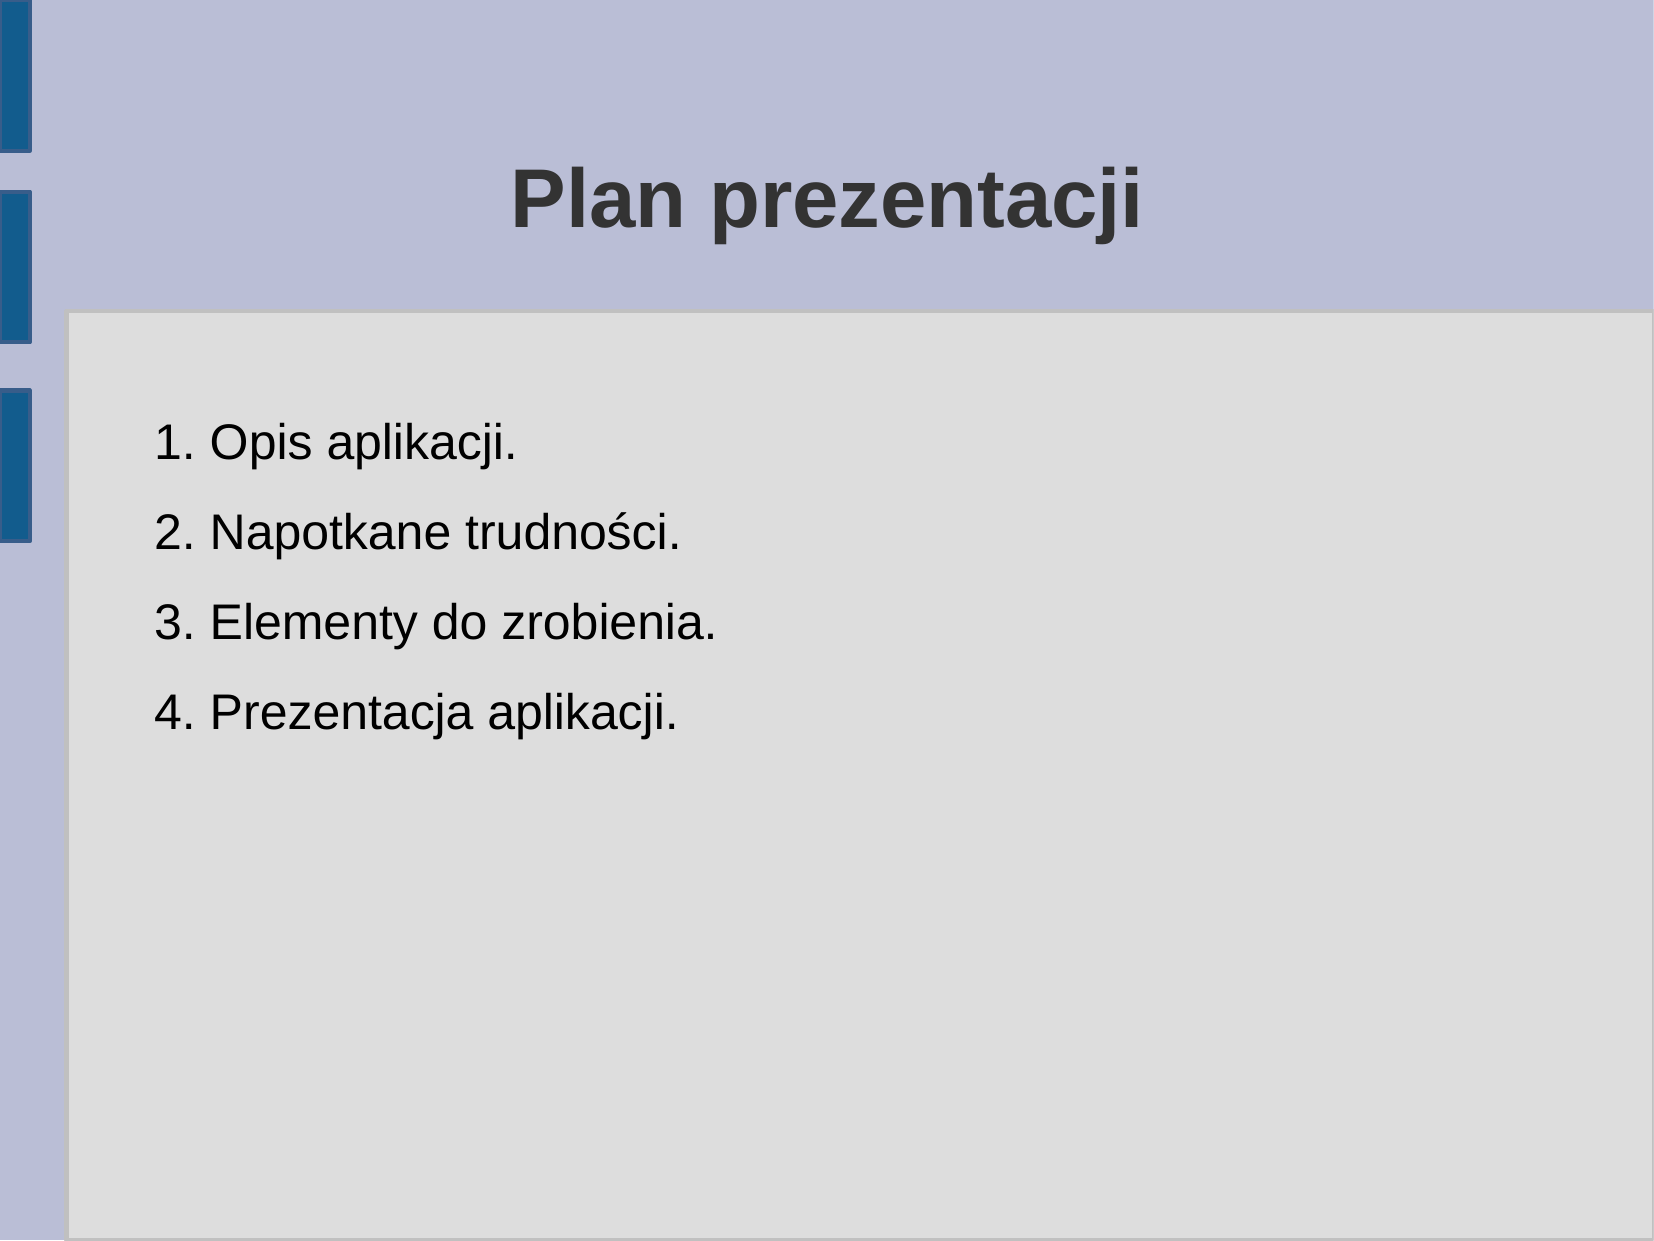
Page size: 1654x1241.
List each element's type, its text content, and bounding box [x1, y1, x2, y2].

list 1. Opis aplikacji. 2. Napotkane trudności. 3. Elementy do zrobienia. 4. Prezentacja aplikacji. [121, 259, 1534, 1170]
title Plan prezentacji [121, 91, 1534, 259]
